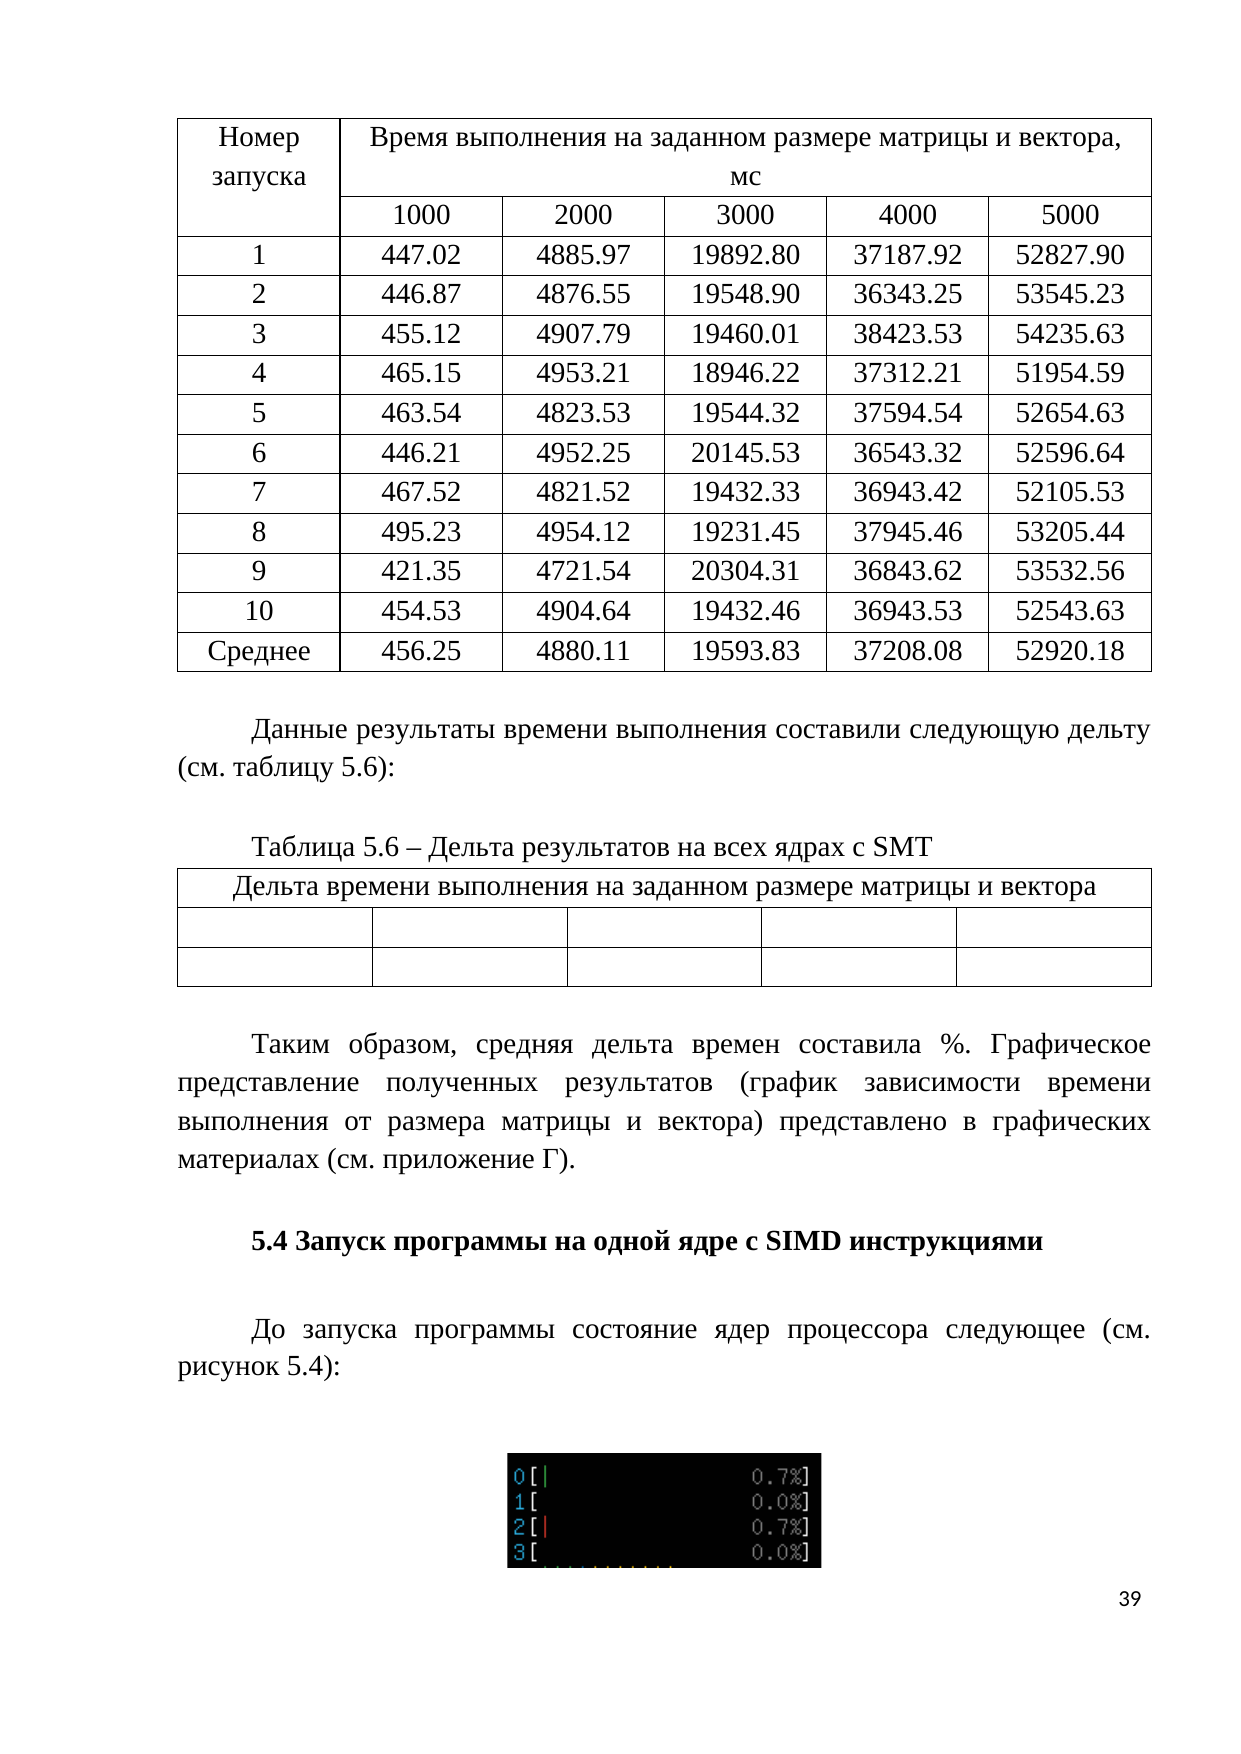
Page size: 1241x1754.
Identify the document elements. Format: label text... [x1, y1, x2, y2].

table_cell [957, 948, 1151, 986]
table_cell 19593.83 [665, 633, 826, 671]
table_cell [762, 908, 956, 947]
table_cell 52543.63 [989, 593, 1151, 632]
table_cell 52105.53 [989, 474, 1151, 513]
table_cell [568, 908, 761, 947]
table_cell 4 [178, 356, 339, 394]
table_cell [568, 948, 761, 986]
table_cell 36543.32 [827, 435, 988, 473]
subtitle 5.4 Запуск программы на одной ядре с SIMD инструкциями [177, 1223, 1152, 1256]
text До запуска программы состояние ядер процессора следующее (см. рисунок 5.4): [177, 1312, 1152, 1381]
table_cell 37312.21 [827, 356, 988, 394]
table_cell 4823.53 [503, 395, 664, 434]
table_cell 19432.33 [665, 474, 826, 513]
table_cell [762, 948, 956, 986]
table_cell 463.54 [341, 395, 502, 434]
table_cell 4907.79 [503, 316, 664, 354]
picture [507, 1453, 822, 1568]
table_cell 446.87 [341, 276, 502, 315]
table_cell 2 [178, 276, 339, 315]
table_cell [373, 948, 567, 986]
table_cell 446.21 [341, 435, 502, 473]
table_cell 7 [178, 474, 339, 513]
table_cell 19544.32 [665, 395, 826, 434]
table_cell [373, 908, 567, 947]
table_cell 455.12 [341, 316, 502, 354]
text Таблица 5.6 – Дельта результатов на всех ядрах с SMT [177, 829, 1152, 862]
table_cell 2000 [503, 197, 664, 236]
table_cell 54235.63 [989, 316, 1151, 354]
table_cell 4885.97 [503, 237, 664, 275]
table_cell 37208.08 [827, 633, 988, 671]
table_cell 4954.12 [503, 514, 664, 552]
table_cell 19460.01 [665, 316, 826, 354]
table_cell 5000 [989, 197, 1151, 236]
table_cell 19892.80 [665, 237, 826, 275]
table_cell 467.52 [341, 474, 502, 513]
table_cell 5 [178, 395, 339, 434]
table_cell 36943.53 [827, 593, 988, 632]
table_cell [178, 908, 372, 947]
table_cell 1 [178, 237, 339, 275]
table_cell 18946.22 [665, 356, 826, 394]
table_cell 3 [178, 316, 339, 354]
table_cell 421.35 [341, 554, 502, 592]
table_cell 52827.90 [989, 237, 1151, 275]
table_cell 53205.44 [989, 514, 1151, 552]
table_cell 52654.63 [989, 395, 1151, 434]
table_header Время выполнения на заданном размере матрицы и вектора, мс [341, 119, 1151, 196]
table_cell 4880.11 [503, 633, 664, 671]
table_cell 19548.90 [665, 276, 826, 315]
table_cell 4904.64 [503, 593, 664, 632]
text Данные результаты времени выполнения составили следующую дельту (см. таблицу 5.6): [177, 711, 1152, 783]
table_cell 38423.53 [827, 316, 988, 354]
table_header Номер запуска [178, 119, 339, 236]
table_cell 52596.64 [989, 435, 1151, 473]
table_cell 456.25 [341, 633, 502, 671]
table_cell 465.15 [341, 356, 502, 394]
table_cell 4000 [827, 197, 988, 236]
table_cell 454.53 [341, 593, 502, 632]
table_cell 53532.56 [989, 554, 1151, 592]
table_cell 4952.25 [503, 435, 664, 473]
table_cell 53545.23 [989, 276, 1151, 315]
table_cell 36943.42 [827, 474, 988, 513]
table_cell 36843.62 [827, 554, 988, 592]
table_cell Среднее [178, 633, 339, 671]
table_cell 3000 [665, 197, 826, 236]
table_cell 37594.54 [827, 395, 988, 434]
text Таким образом, средняя дельта времен составила %. Графическое представление полученных результатов (график зависимости времени выполнения от размера матрицы и вектора) представлено в графических материалах (см. приложение Г). [177, 1026, 1152, 1175]
table_cell [957, 908, 1151, 947]
table_cell 8 [178, 514, 339, 552]
table_cell 36343.25 [827, 276, 988, 315]
table_cell 1000 [341, 197, 502, 236]
table_cell 51954.59 [989, 356, 1151, 394]
table_cell [178, 948, 372, 986]
table_cell 447.02 [341, 237, 502, 275]
table_cell 10 [178, 593, 339, 632]
table_cell 20145.53 [665, 435, 826, 473]
table_header Дельта времени выполнения на заданном размере матрицы и вектора [178, 869, 1151, 907]
table_cell 4721.54 [503, 554, 664, 592]
table_cell 4876.55 [503, 276, 664, 315]
table_cell 19432.46 [665, 593, 826, 632]
table_cell 37945.46 [827, 514, 988, 552]
table_cell 4821.52 [503, 474, 664, 513]
table_cell 4953.21 [503, 356, 664, 394]
table_cell 20304.31 [665, 554, 826, 592]
table_cell 6 [178, 435, 339, 473]
table_cell 37187.92 [827, 237, 988, 275]
table_cell 19231.45 [665, 514, 826, 552]
table_cell 9 [178, 554, 339, 592]
table_cell 52920.18 [989, 633, 1151, 671]
table_cell 495.23 [341, 514, 502, 552]
